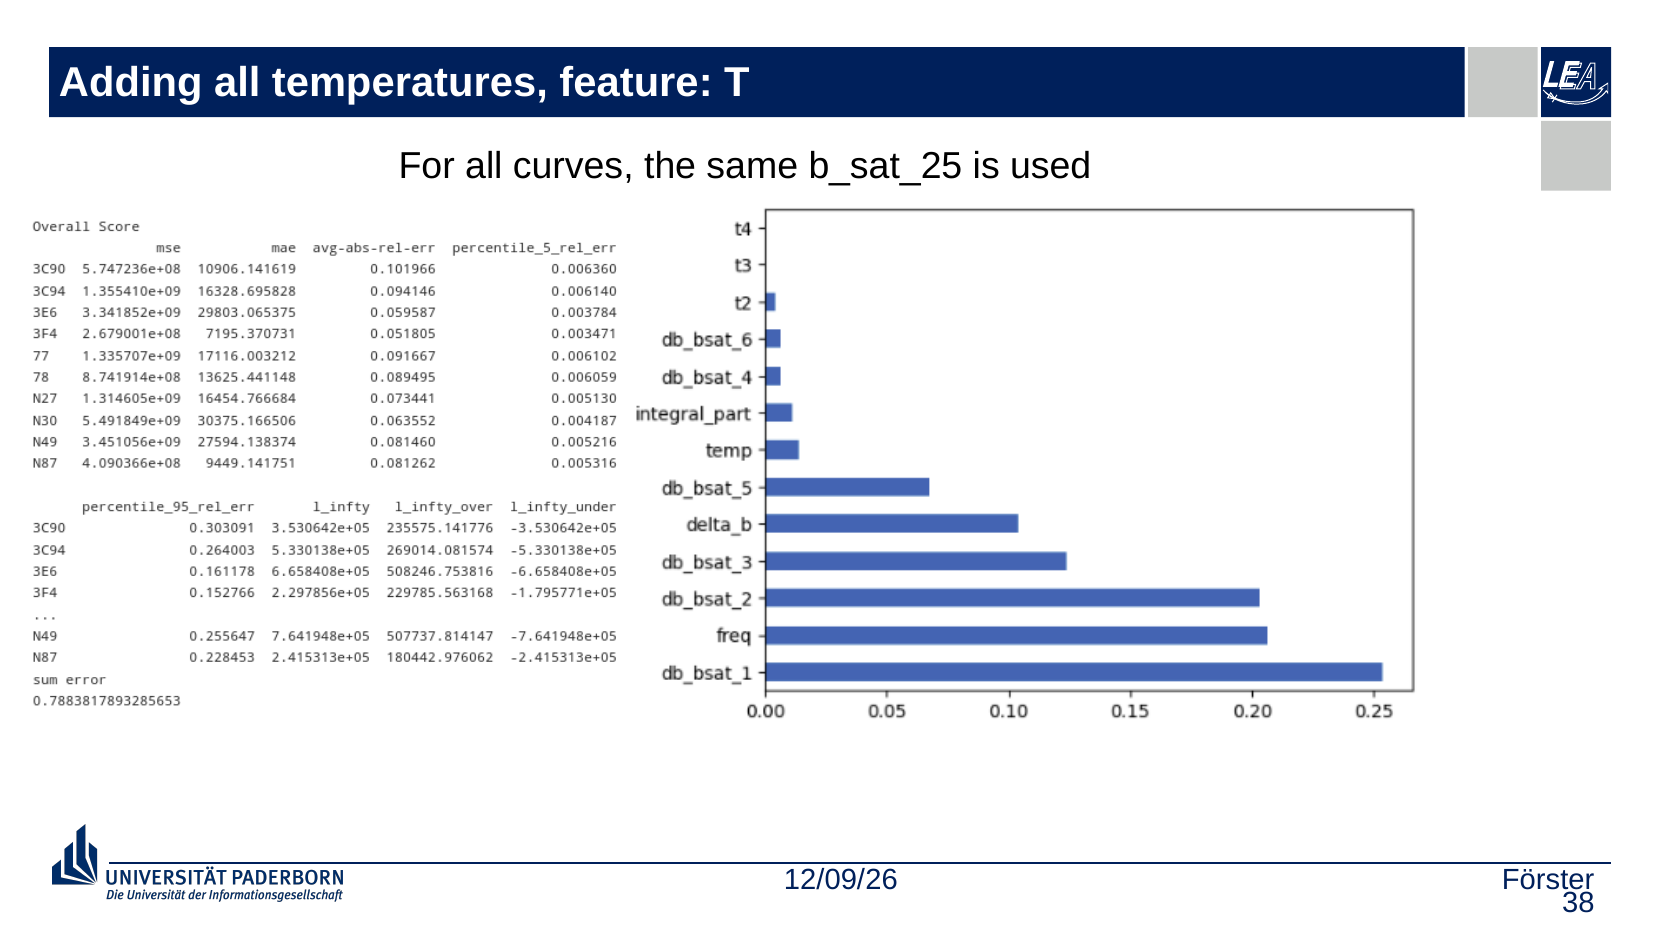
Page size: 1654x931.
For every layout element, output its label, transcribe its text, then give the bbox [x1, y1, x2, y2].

title Adding all temperatures, feature: T [59, 47, 1447, 117]
text_box For all curves, the same b_sat_25 is used [383, 137, 1300, 217]
picture [29, 206, 1418, 742]
picture [52, 824, 343, 902]
